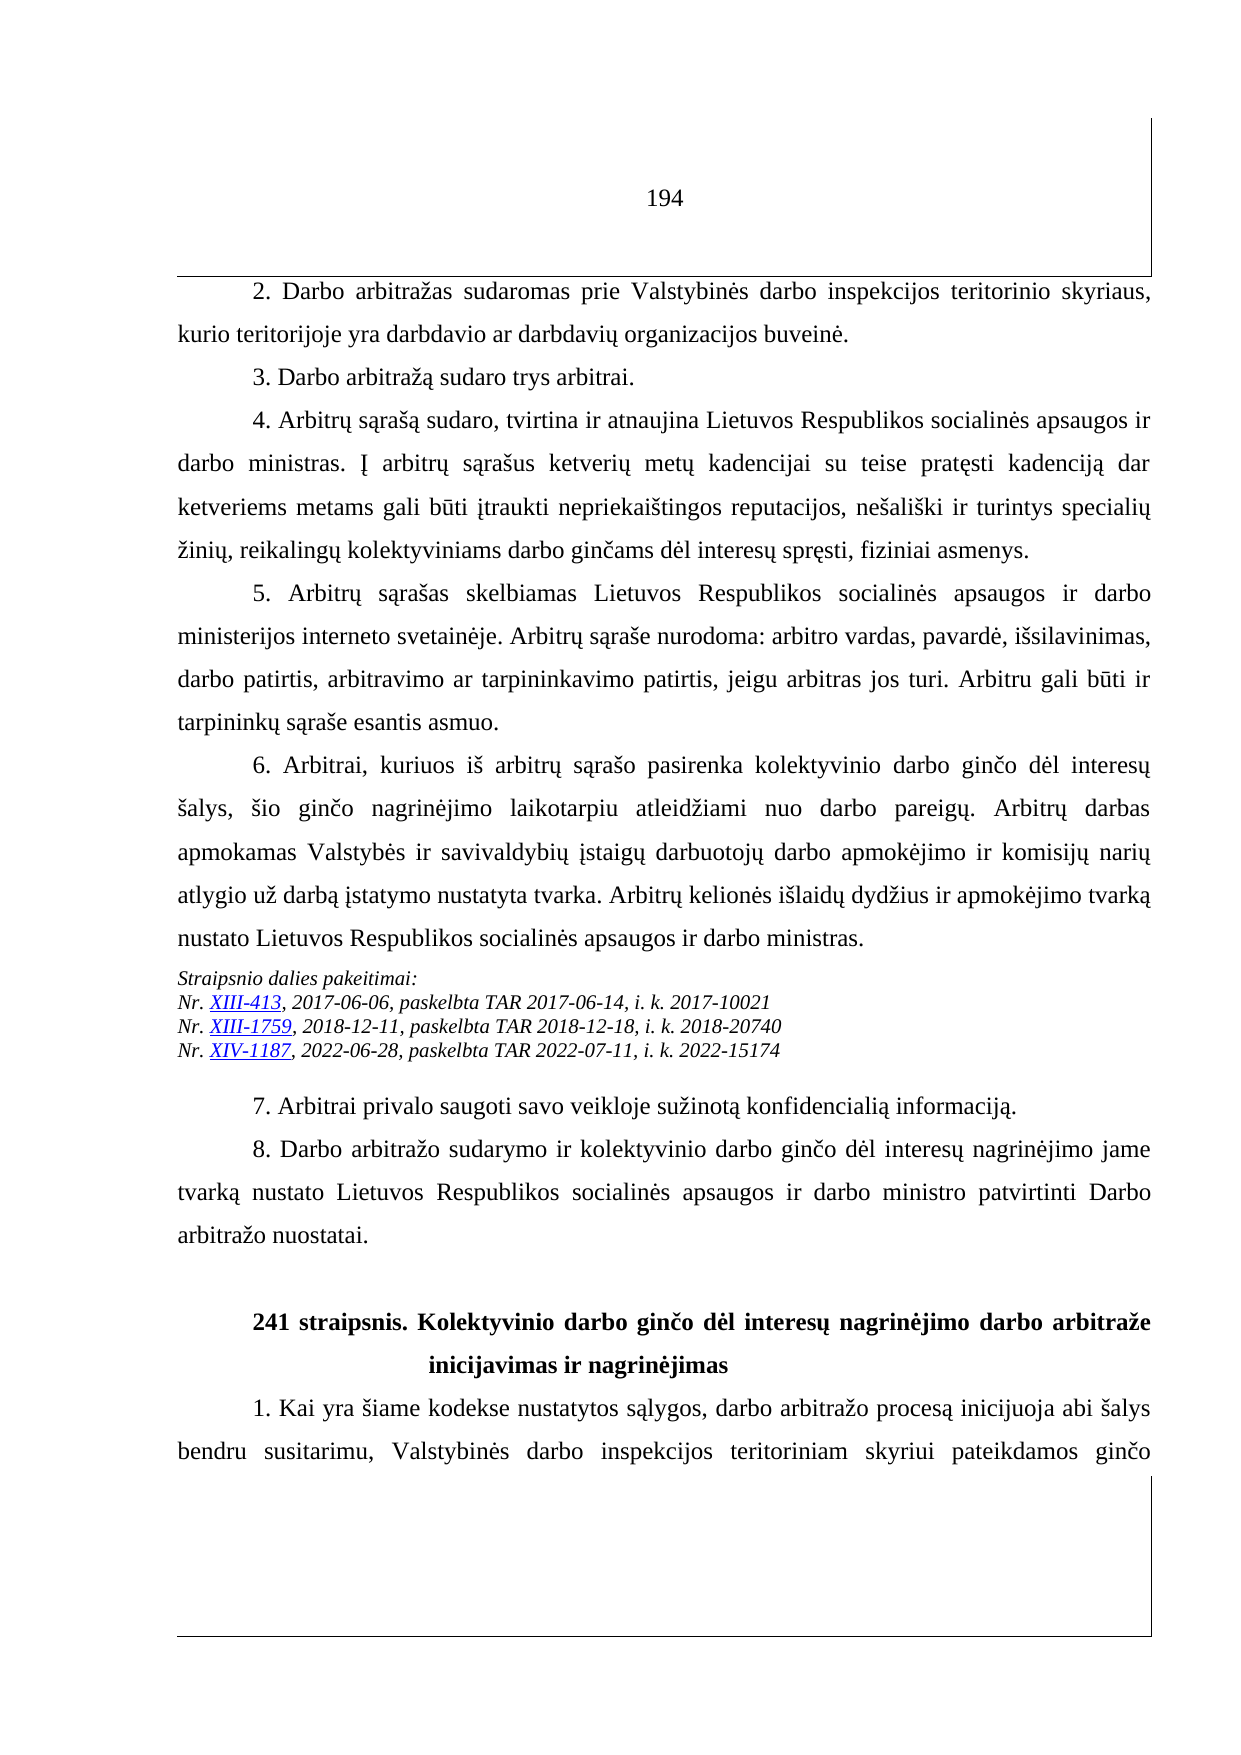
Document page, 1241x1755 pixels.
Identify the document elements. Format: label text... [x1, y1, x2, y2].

subtitle 241 straipsnis. Kolektyvinio darbo ginčo dėl interesų nagrinėjimo darbo arbitraže inicijavimas ir nagrinėjimas [252, 1307, 1152, 1378]
text 7. Arbitrai privalo saugoti savo veikloje sužinotą konfidencialią informaciją. [177, 1091, 1152, 1120]
text Straipsnio dalies pakeitimai: [177, 966, 1152, 990]
text 4. Arbitrų sąrašą sudaro, tvirtina ir atnaujina Lietuvos Respublikos socialinės apsaugos ir darbo ministras. Į arbitrų sąrašus ketverių metų kadencijai su teise pratęsti kadenciją dar ketveriems metams gali būti įtraukti nepriekaištingos reputacijos, nešališki ir turintys specialių žinių, reikalingų kolektyviniams darbo ginčams dėl interesų spręsti, fiziniai asmenys. [177, 405, 1152, 563]
text Nr. XIII-1759, 2018-12-11, paskelbta TAR 2018-12-18, i. k. 2018-20740 [177, 1014, 1152, 1038]
text Nr. XIII-413, 2017-06-06, paskelbta TAR 2017-06-14, i. k. 2017-10021 [177, 990, 1152, 1014]
text 3. Darbo arbitražą sudaro trys arbitrai. [177, 362, 1152, 391]
text Nr. XIV-1187, 2022-06-28, paskelbta TAR 2022-07-11, i. k. 2022-15174 [177, 1038, 1152, 1062]
text 2. Darbo arbitražas sudaromas prie Valstybinės darbo inspekcijos teritorinio skyriaus, kurio teritorijoje yra darbdavio ar darbdavių organizacijos buveinė. [177, 276, 1152, 348]
text 6. Arbitrai, kuriuos iš arbitrų sąrašo pasirenka kolektyvinio darbo ginčo dėl interesų šalys, šio ginčo nagrinėjimo laikotarpiu atleidžiami nuo darbo pareigų. Arbitrų darbas apmokamas Valstybės ir savivaldybių įstaigų darbuotojų darbo apmokėjimo ir komisijų narių atlygio už darbą įstatymo nustatyta tvarka. Arbitrų kelionės išlaidų dydžius ir apmokėjimo tvarką nustato Lietuvos Respublikos socialinės apsaugos ir darbo ministras. [177, 750, 1152, 952]
text 8. Darbo arbitražo sudarymo ir kolektyvinio darbo ginčo dėl interesų nagrinėjimo jame tvarką nustato Lietuvos Respublikos socialinės apsaugos ir darbo ministro patvirtinti Darbo arbitražo nuostatai. [177, 1134, 1152, 1249]
text 1. Kai yra šiame kodekse nustatytos sąlygos, darbo arbitražo procesą inicijuoja abi šalys bendru susitarimu, Valstybinės darbo inspekcijos teritoriniam skyriui pateikdamos ginčo [177, 1393, 1152, 1465]
text 5. Arbitrų sąrašas skelbiamas Lietuvos Respublikos socialinės apsaugos ir darbo ministerijos interneto svetainėje. Arbitrų sąraše nurodoma: arbitro vardas, pavardė, išsilavinimas, darbo patirtis, arbitravimo ar tarpininkavimo patirtis, jeigu arbitras jos turi. Arbitru gali būti ir tarpininkų sąraše esantis asmuo. [177, 578, 1152, 736]
